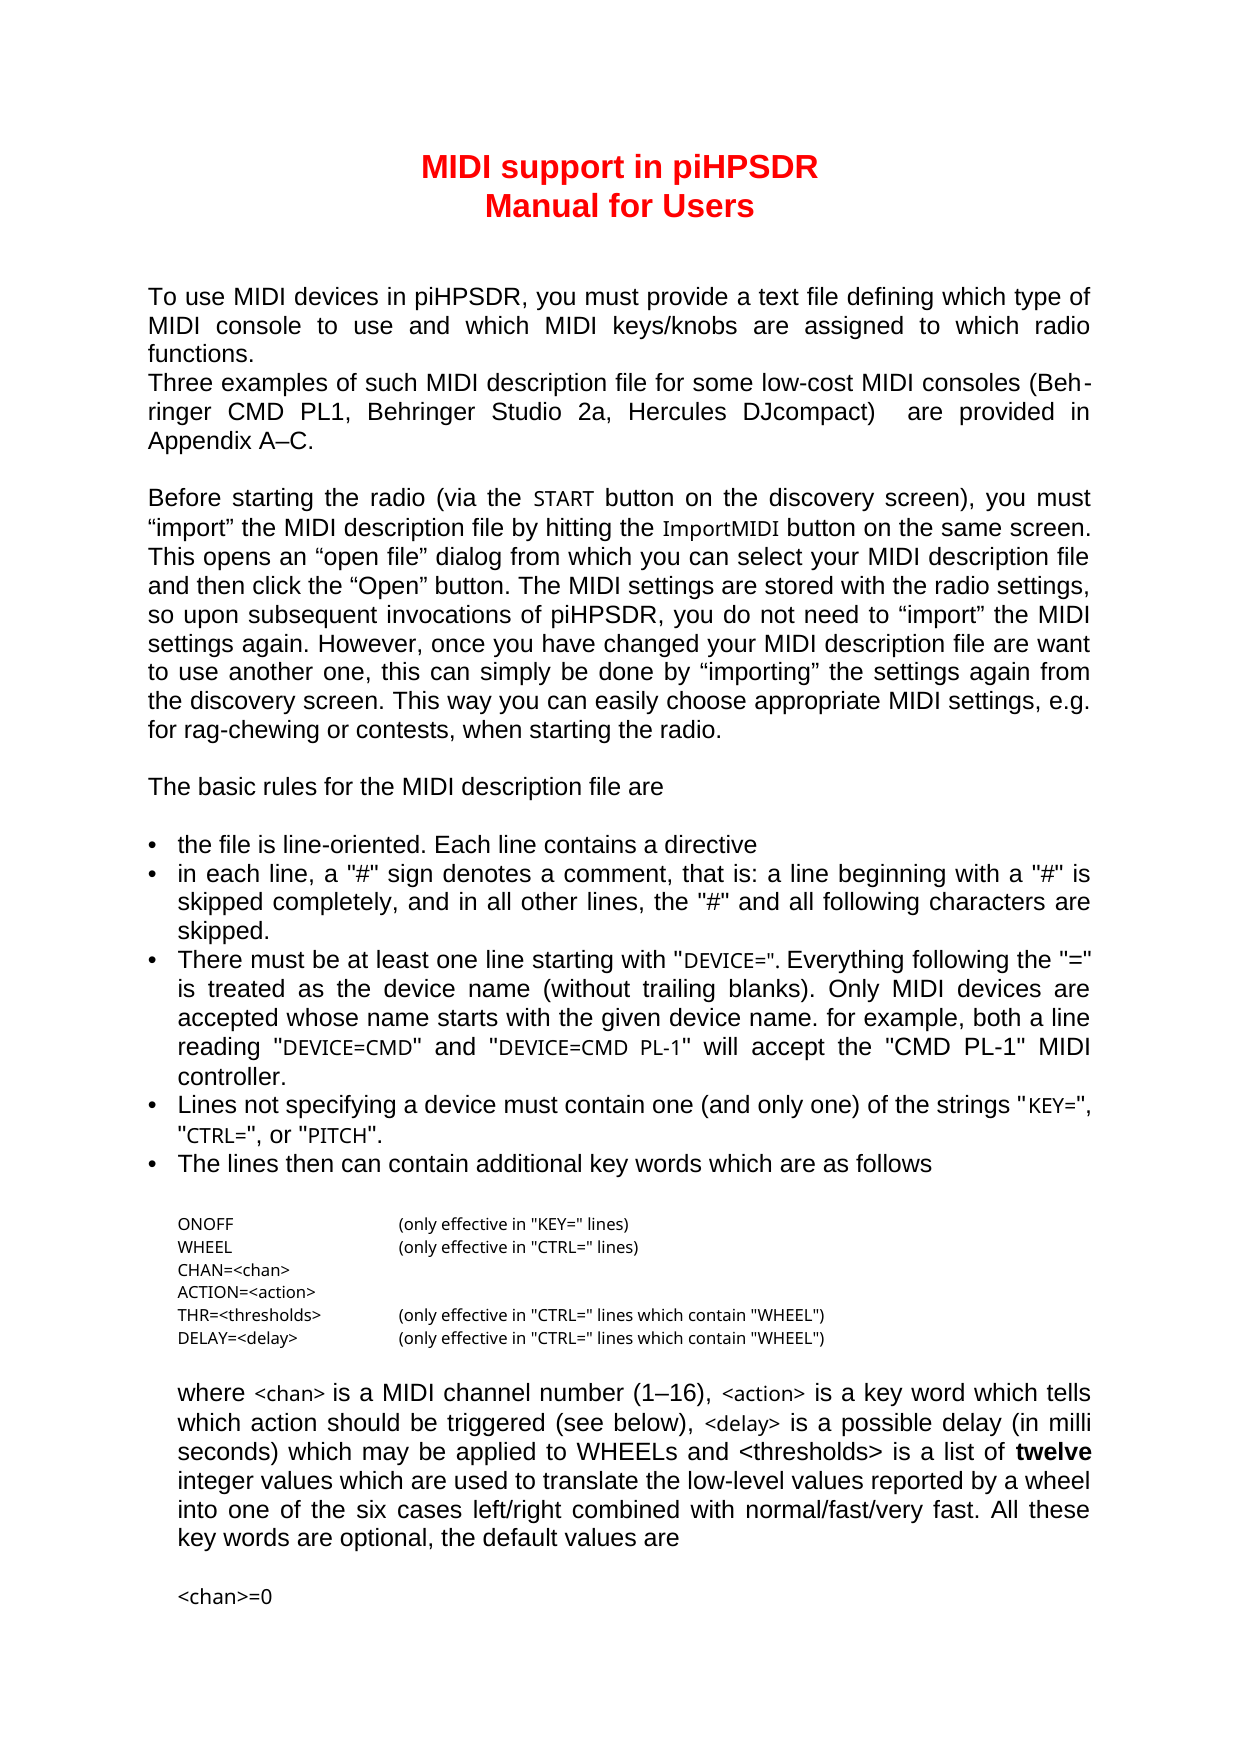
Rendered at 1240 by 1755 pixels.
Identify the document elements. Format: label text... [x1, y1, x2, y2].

text • Lines not specifying a device must contain one (and only one) of the strings "KEY=", "CTRL=", or "PITCH". [148, 1090, 1092, 1149]
text ONOFF (only effective in "KEY=" lines) [148, 1207, 1092, 1236]
text To use MIDI devices in piHPSDR, you must provide a text file defining which type of MIDI console to use and which MIDI keys/knobs are assigned to which radio functions. [148, 282, 1092, 368]
text Before starting the radio (via the START button on the discovery screen), you must “import” the MIDI description file by hitting the ImportMIDI button on the same screen. This opens an “open file” dialog from which you can select your MIDI description file and then click the “Open” button. The MIDI settings are stored with the radio settings, so upon subsequent invocations of piHPSDR, you do not need to “import” the MIDI settings again. However, once you have changed your MIDI description file are want to use another one, this can simply be done by “importing” the settings again from the discovery screen. This way you can easily choose appropriate MIDI settings, e.g. for rag-chewing or contests, when starting the radio. [148, 483, 1092, 744]
text CHAN=<chan> [148, 1258, 1092, 1281]
text • in each line, a "#" sign denotes a comment, that is: a line beginning with a "#" is skipped completely, and in all other lines, the "#" and all following characters are skipped. [148, 859, 1092, 945]
text ACTION=<action> [148, 1281, 1092, 1304]
text Manual for Users [148, 186, 1092, 224]
text where <chan> is a MIDI channel number (1–16), <action> is a key word which tells which action should be triggered (see below), <delay> is a possible delay (in milli seconds) which may be applied to WHEELs and <thresholds> is a list of twelve integer values which are used to translate the low-level values reported by a wheel into one of the six cases left/right combined with normal/fast/very fast. All these key words are optional, the default values are [148, 1378, 1092, 1552]
text DELAY=<delay> (only effective in "CTRL=" lines which contain "WHEEL") [148, 1327, 1092, 1349]
text The basic rules for the MIDI description file are [148, 772, 1092, 801]
text • The lines then can contain additional key words which are as follows [148, 1149, 1092, 1178]
text • the file is line-oriented. Each line contains a directive [148, 830, 1092, 859]
text Three examples of such MIDI description file for some low-cost MIDI consoles (Beh­ringer CMD PL1, Behringer Studio 2a, Hercules DJcompact) are provided in Appendix A–C. [148, 368, 1092, 454]
text <chan>=0 [148, 1581, 1092, 1611]
text • There must be at least one line starting with "DEVICE=". Everything following the "=" is treated as the device name (without trailing blanks). Only MIDI devices are accepted whose name starts with the given device name. for example, both a line reading "DEVICE=CMD" and "DEVICE=CMD PL-1" will accept the "CMD PL-1" MIDI controller. [148, 945, 1092, 1090]
text MIDI support in piHPSDR [148, 148, 1092, 186]
text WHEEL (only effective in "CTRL=" lines) [148, 1236, 1092, 1258]
text THR=<thresholds> (only effective in "CTRL=" lines which contain "WHEEL") [148, 1304, 1092, 1327]
